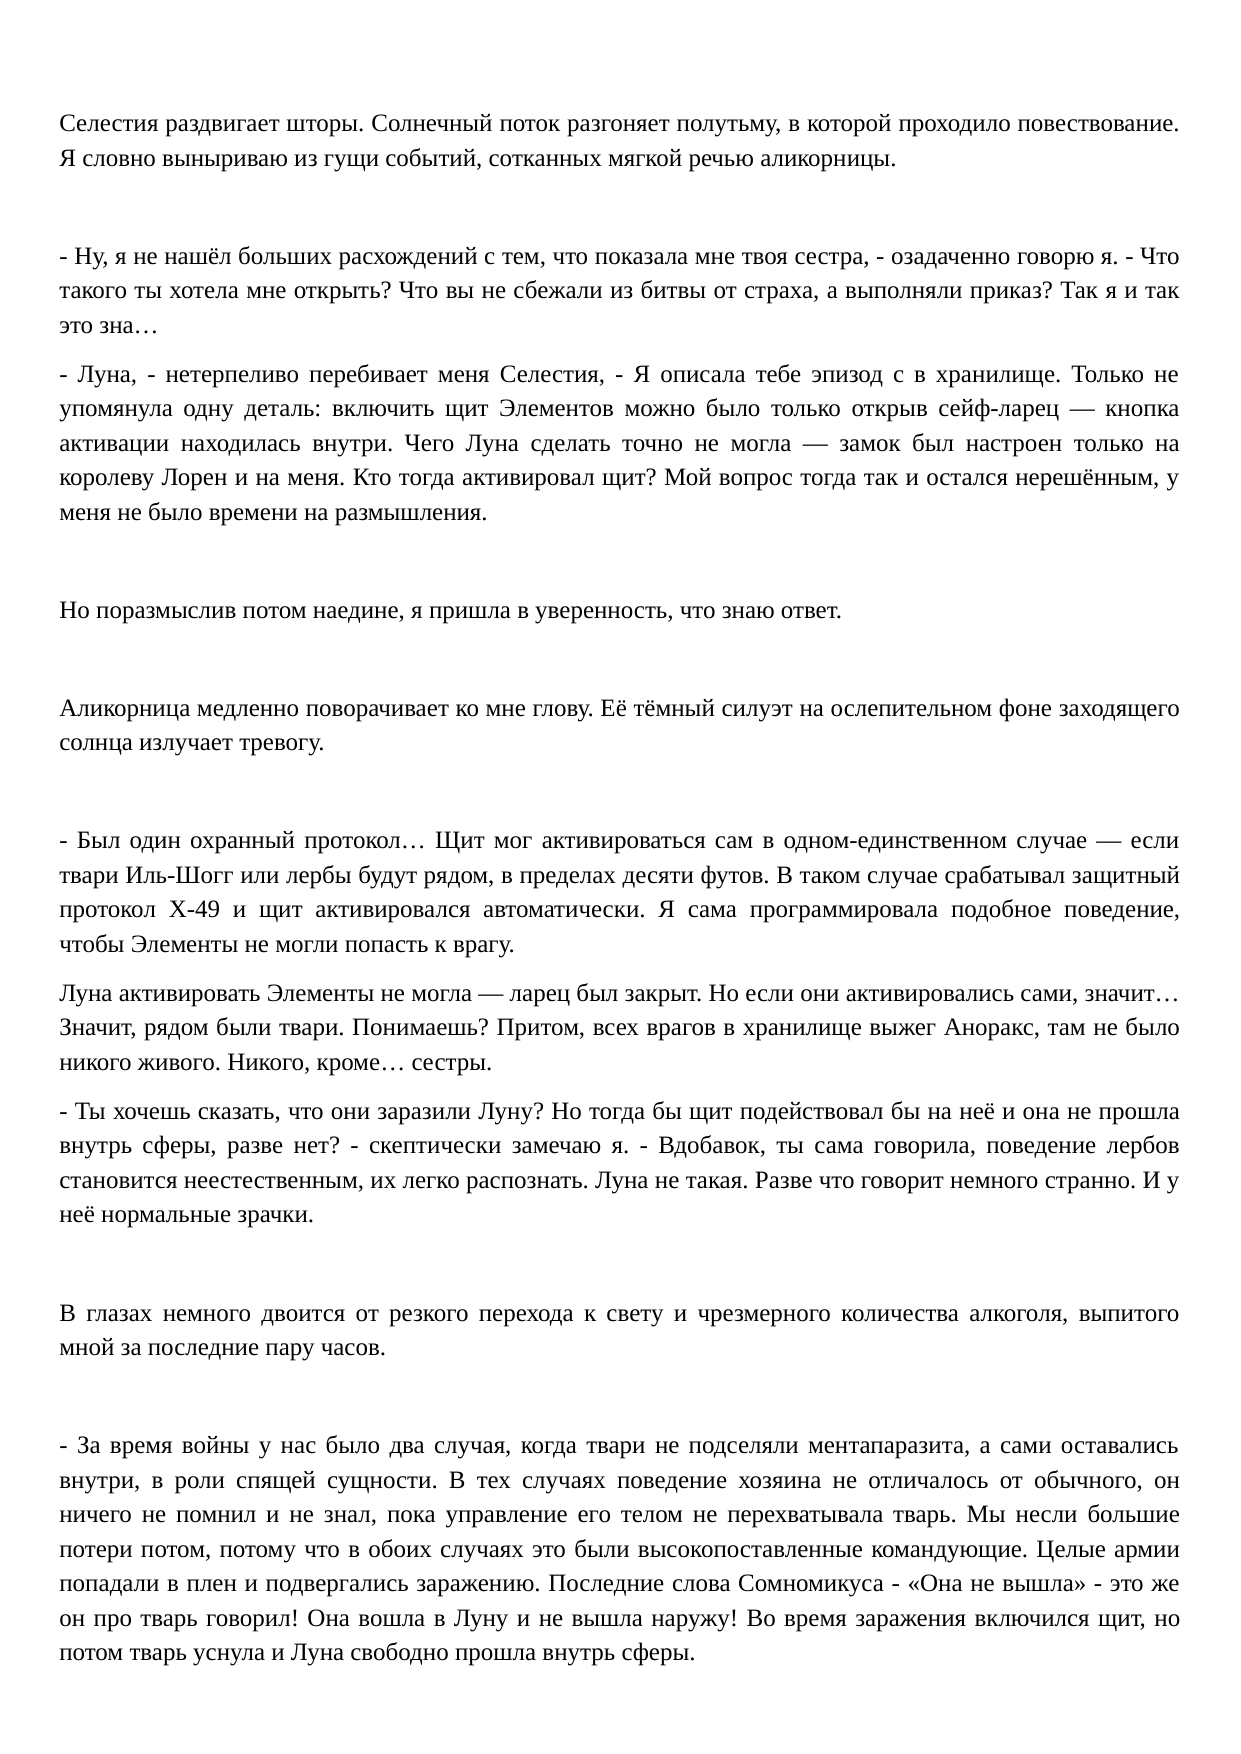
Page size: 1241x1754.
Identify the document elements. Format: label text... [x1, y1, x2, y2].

text - Ты хочешь сказать, что они заразили Луну? Но тогда бы щит подействовал бы на неё и она не прошла внутрь сферы, разве нет? - скептически замечаю я. - Вдобавок, ты сама говорила, поведение лербов становится неестественным, их легко распознать. Луна не такая. Разве что говорит немного странно. И у неё нормальные зрачки. [59, 1096, 1181, 1228]
text - Ну, я не нашёл больших расхождений с тем, что показала мне твоя сестра, - озадаченно говорю я. - Что такого ты хотела мне открыть? Что вы не сбежали из битвы от страха, а выполняли приказ? Так я и так это зна… [59, 241, 1181, 338]
text Но поразмыслив потом наедине, я пришла в уверенность, что знаю ответ. [59, 595, 1181, 623]
text - Был один охранный протокол… Щит мог активироваться сам в одном-единственном случае — если твари Иль-Шогг или лербы будут рядом, в пределах десяти футов. В таком случае срабатывал защитный протокол X-49 и щит активировался автоматически. Я сама программировала подобное поведение, чтобы Элементы не могли попасть к врагу. [59, 826, 1181, 958]
text - Луна, - нетерпеливо перебивает меня Селестия, - Я описала тебе эпизод с в хранилище. Только не упомянула одну деталь: включить щит Элементов можно было только открыв сейф-ларец — кнопка активации находилась внутри. Чего Луна сделать точно не могла — замок был настроен только на королеву Лорен и на меня. Кто тогда активировал щит? Мой вопрос тогда так и остался нерешённым, у меня не было времени на размышления. [59, 359, 1181, 525]
text Селестия раздвигает шторы. Солнечный поток разгоняет полутьму, в которой проходило повествование. Я словно выныриваю из гущи событий, сотканных мягкой речью аликорницы. [59, 108, 1181, 171]
text В глазах немного двоится от резкого перехода к свету и чрезмерного количества алкоголя, выпитого мной за последние пару часов. [59, 1298, 1181, 1361]
text Луна активировать Элементы не могла — ларец был закрыт. Но если они активировались сами, значит… Значит, рядом были твари. Понимаешь? Притом, всех врагов в хранилище выжег Аноракс, там не было никого живого. Никого, кроме… сестры. [59, 978, 1181, 1076]
text Аликорница медленно поворачивает ко мне глову. Её тёмный силуэт на ослепительном фоне заходящего солнца излучает тревогу. [59, 693, 1181, 756]
text - За время войны у нас было два случая, когда твари не подселяли ментапаразита, а сами оставались внутри, в роли спящей сущности. В тех случаях поведение хозяина не отличалось от обычного, он ничего не помнил и не знал, пока управление его телом не перехватывала тварь. Мы несли большие потери потом, потому что в обоих случаях это были высокопоставленные командующие. Целые армии попадали в плен и подвергались заражению. Последние слова Сомномикуса - «Она не вышла» - это же он про тварь говорил! Она вошла в Луну и не вышла наружу! Во время заражения включился щит, но потом тварь уснула и Луна свободно прошла внутрь сферы. [59, 1430, 1181, 1666]
